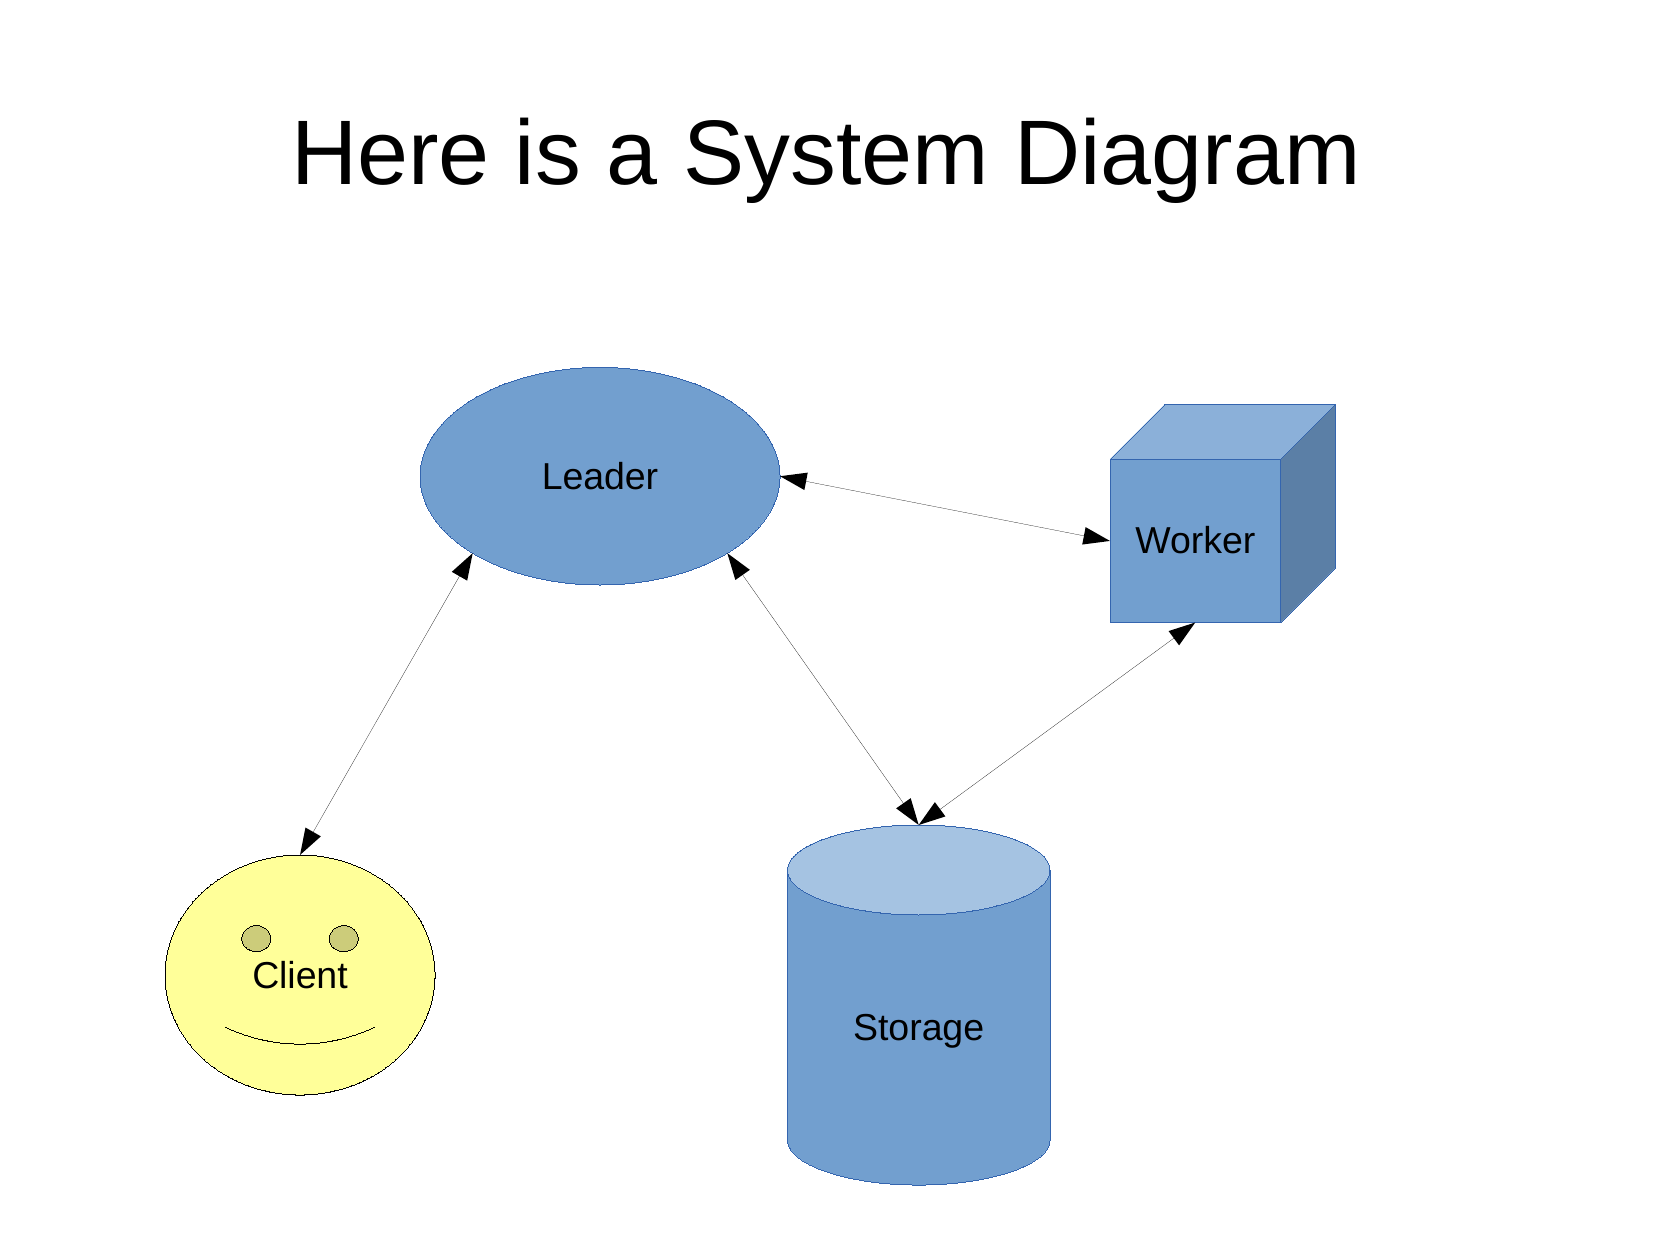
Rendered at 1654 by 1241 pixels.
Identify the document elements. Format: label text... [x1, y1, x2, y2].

text_box Client [165, 855, 436, 1096]
title Here is a System Diagram [82, 49, 1571, 257]
text_box Storage [787, 871, 1051, 1186]
text_box Worker [1110, 460, 1280, 623]
text_box Leader [420, 367, 781, 586]
